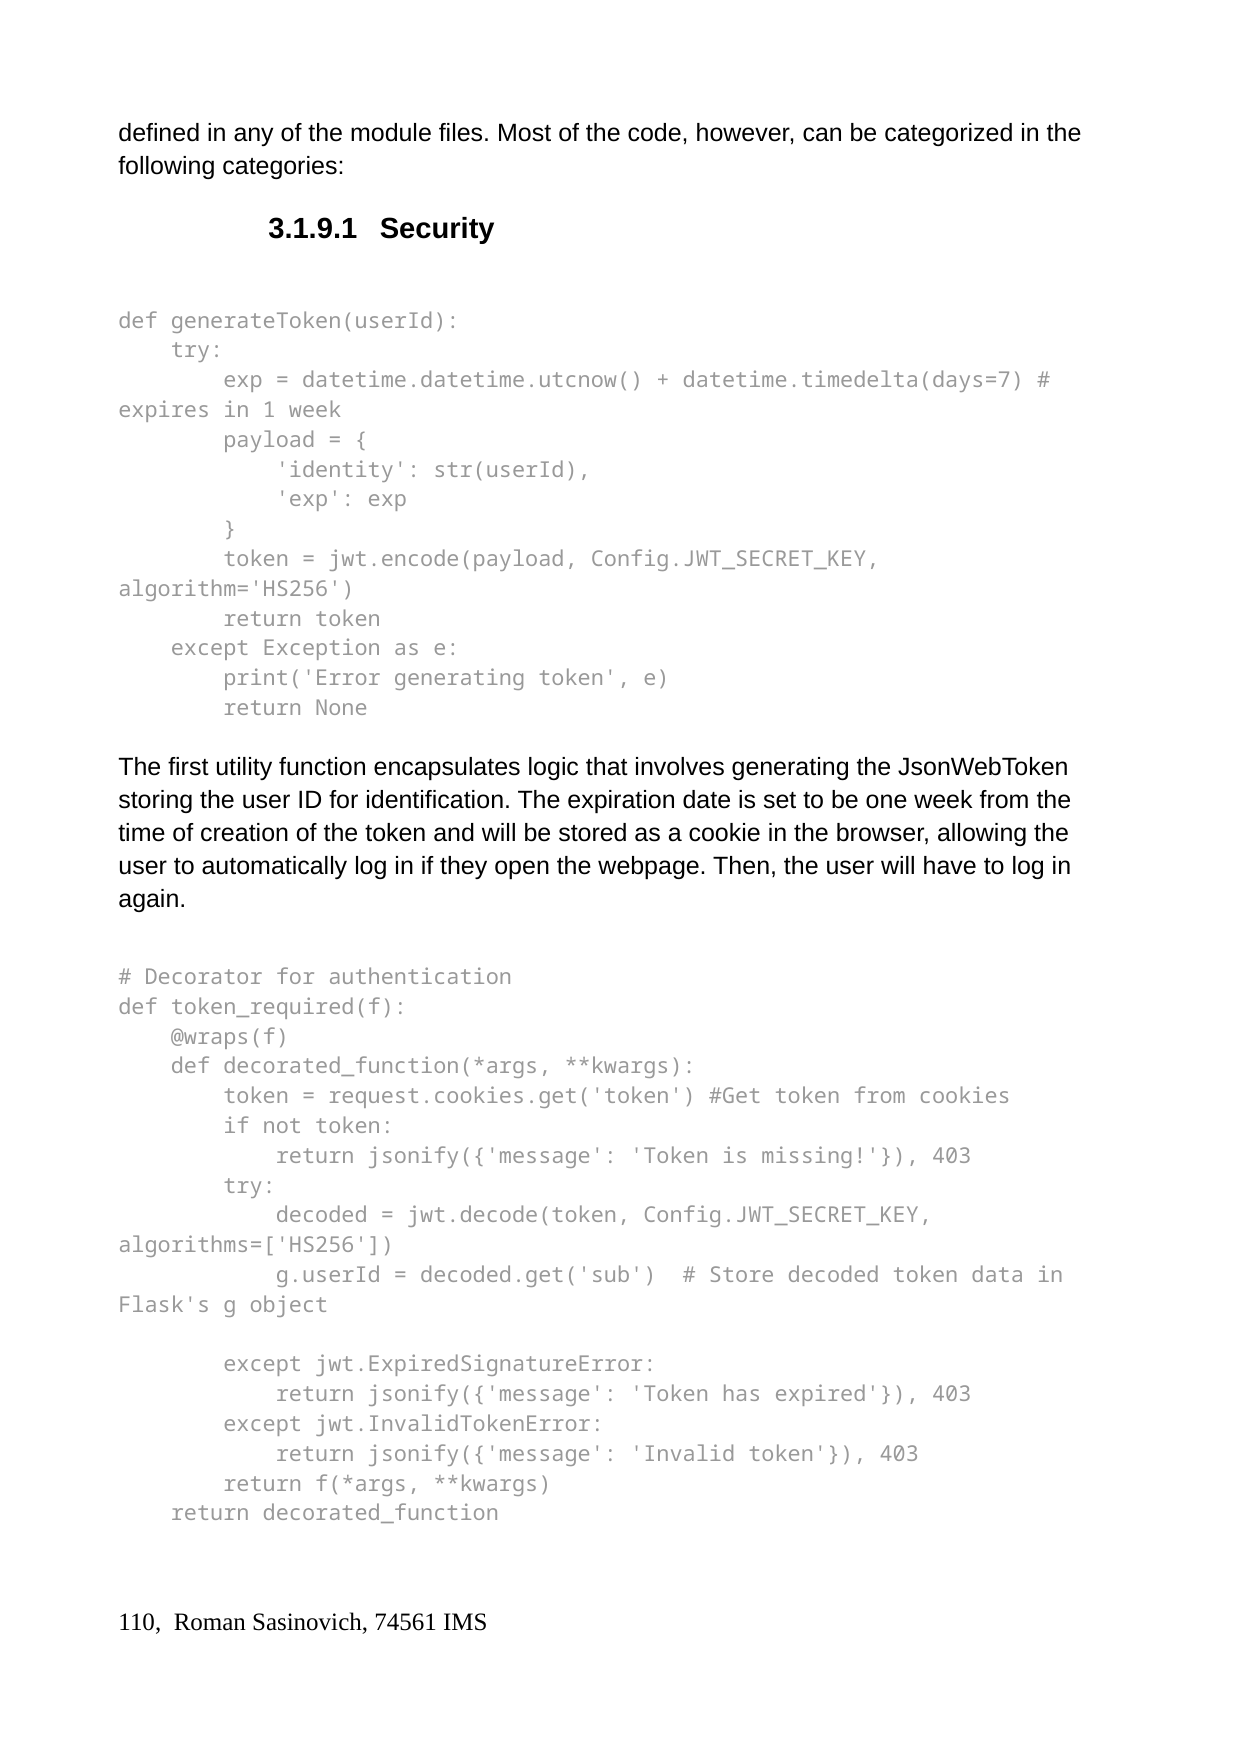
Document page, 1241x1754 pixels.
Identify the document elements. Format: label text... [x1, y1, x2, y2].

text except Exception as e: [118, 632, 1122, 662]
text print('Error generating token', e) [118, 662, 1122, 692]
text return jsonify({'message': 'Invalid token'}), 403 [118, 1438, 1122, 1467]
text token = request.cookies.get('token') #Get token from cookies [118, 1080, 1122, 1110]
text except jwt.InvalidTokenError: [118, 1408, 1122, 1438]
text payload = { [118, 424, 1122, 454]
text exp = datetime.datetime.utcnow() + datetime.timedelta(days=7) # expires in 1 week [118, 364, 1122, 424]
subtitle Security [268, 211, 1122, 245]
text return token [118, 603, 1122, 632]
text if not token: [118, 1110, 1122, 1140]
text return decorated_function [118, 1497, 1122, 1527]
text try: [118, 334, 1122, 364]
text decoded = jwt.decode(token, Config.JWT_SECRET_KEY, algorithms=['HS256']) [118, 1199, 1122, 1259]
text g.userId = decoded.get('sub') # Store decoded token data in Flask's g object [118, 1259, 1122, 1318]
text try: [118, 1169, 1122, 1199]
text def token_required(f): [118, 991, 1122, 1021]
text The first utility function encapsulates logic that involves generating the JsonWebToken storing the user ID for identification. The expiration date is set to be one week from the time of creation of the token and will be stored as a cookie in the browser, allowing the user to automatically log in if they open the webpage. Then, the user will have to log in again. [118, 752, 1122, 912]
text } [118, 513, 1122, 543]
text 'identity': str(userId), [118, 454, 1122, 483]
text # Decorator for authentication [118, 961, 1122, 991]
text token = jwt.encode(payload, Config.JWT_SECRET_KEY, algorithm='HS256') [118, 543, 1122, 603]
text return f(*args, **kwargs) [118, 1467, 1122, 1497]
text defined in any of the module files. Most of the code, however, can be categorized in the following categories: [118, 118, 1122, 180]
text return jsonify({'message': 'Token is missing!'}), 403 [118, 1140, 1122, 1169]
text return None [118, 692, 1122, 722]
text def decorated_function(*args, **kwargs): [118, 1050, 1122, 1080]
text def generateToken(userId): [118, 305, 1122, 334]
text 'exp': exp [118, 483, 1122, 513]
text except jwt.ExpiredSignatureError: [118, 1348, 1122, 1378]
text return jsonify({'message': 'Token has expired'}), 403 [118, 1378, 1122, 1408]
text @wraps(f) [118, 1021, 1122, 1050]
